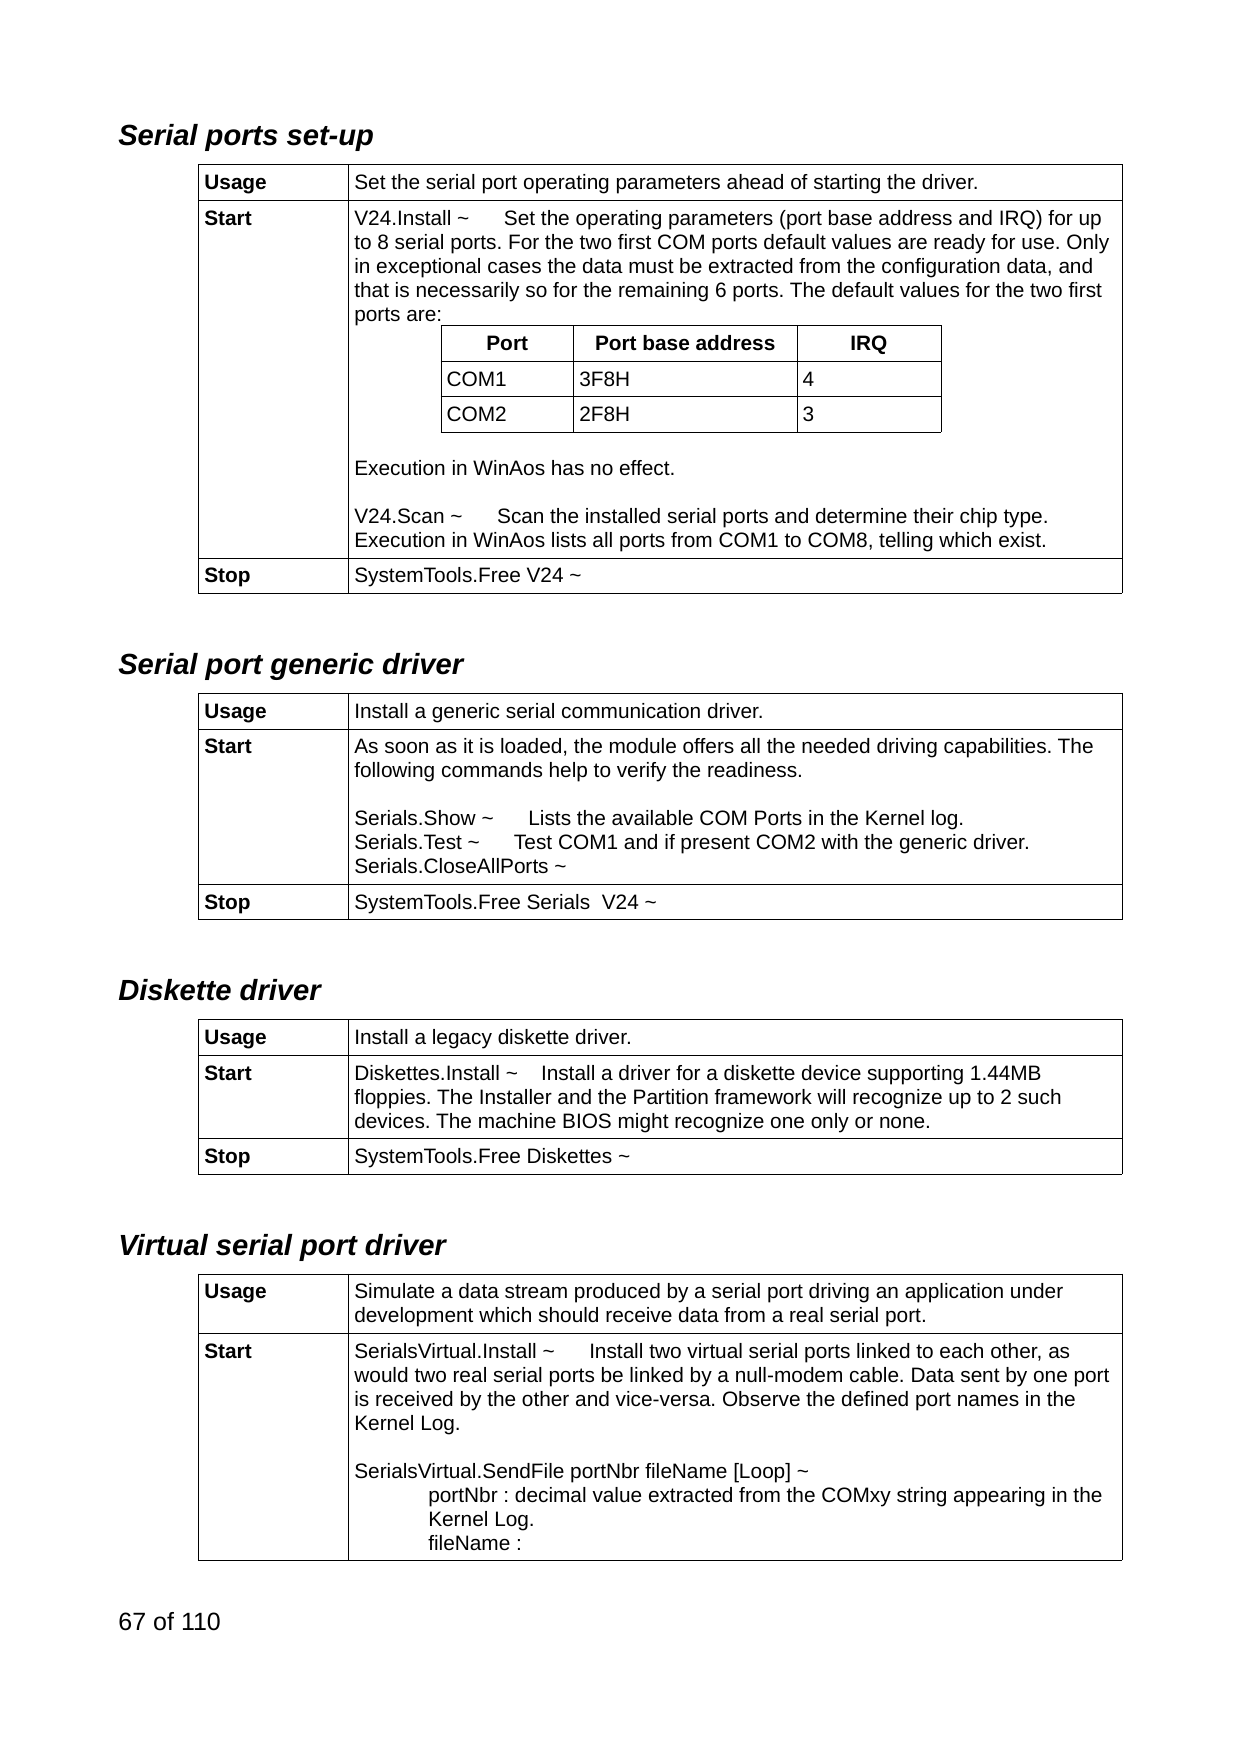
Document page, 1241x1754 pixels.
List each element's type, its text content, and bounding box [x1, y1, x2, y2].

table_header Usage [199, 1020, 348, 1055]
table_cell Stop [199, 559, 348, 593]
table_cell Start [199, 730, 348, 884]
table_cell SystemTools.Free Serials V24 ~ [349, 885, 1122, 919]
table_cell 3 [798, 397, 941, 432]
subtitle Serial port generic driver [118, 647, 1122, 680]
table_cell V24.Install ~ Set the operating parameters (port base address and IRQ) for up to 8 serial ports. For the two first COM ports default values are ready for use. Only in exceptional cases the data must be extracted from the configuration data, and that is necessarily so for the remaining 6 ports. The default values for the two first ports are: Execution in WinAos has no effect. V24.Scan ~ Scan the installed serial ports and determine their chip type. Execution in WinAos lists all ports from COM1 to COM8, telling which exist. [349, 201, 1122, 557]
table_header IRQ [798, 326, 941, 361]
table_cell Start [199, 1334, 348, 1560]
table_header Simulate a data stream produced by a serial port driving an application under development which should receive data from a real serial port. [349, 1275, 1122, 1333]
table_cell COM2 [442, 397, 573, 432]
table_header Usage [199, 165, 348, 200]
table_cell Stop [199, 885, 348, 919]
table_cell Start [199, 201, 348, 557]
table_cell 3F8H [574, 362, 797, 396]
table_header Usage [199, 1275, 348, 1333]
subtitle Virtual serial port driver [118, 1227, 1122, 1261]
table_header Usage [199, 694, 348, 728]
table_cell SystemTools.Free Diskettes ~ [349, 1139, 1122, 1174]
subtitle Diskette driver [118, 973, 1122, 1007]
table_cell COM1 [442, 362, 573, 396]
table_header Port base address [574, 326, 797, 361]
table_cell 4 [798, 362, 941, 396]
table_cell Start [199, 1056, 348, 1138]
table_cell Diskettes.Install ~ Install a driver for a diskette device supporting 1.44MB floppies. The Installer and the Partition framework will recognize up to 2 such devices. The machine BIOS might recognize one only or none. [349, 1056, 1122, 1138]
table_cell SystemTools.Free V24 ~ [349, 559, 1122, 593]
table_cell As soon as it is loaded, the module offers all the needed driving capabilities. The following commands help to verify the readiness. Serials.Show ~ Lists the available COM Ports in the Kernel log. Serials.Test ~ Test COM1 and if present COM2 with the generic driver. Serials.CloseAllPorts ~ [349, 730, 1122, 884]
table_cell 2F8H [574, 397, 797, 432]
table_cell SerialsVirtual.Install ~ Install two virtual serial ports linked to each other, as would two real serial ports be linked by a null-modem cable. Data sent by one port is received by the other and vice-versa. Observe the defined port names in the Kernel Log. SerialsVirtual.SendFile portNbr fileName [Loop] ~ portNbr : decimal value extracted from the COMxy string appearing in the Kernel Log. fileName : [349, 1334, 1122, 1560]
table_header Install a legacy diskette driver. [349, 1020, 1122, 1055]
table_header Set the serial port operating parameters ahead of starting the driver. [349, 165, 1122, 200]
table_header Install a generic serial communication driver. [349, 694, 1122, 728]
table_header Port [442, 326, 573, 361]
subtitle Serial ports set-up [118, 118, 1122, 152]
table_cell Stop [199, 1139, 348, 1174]
